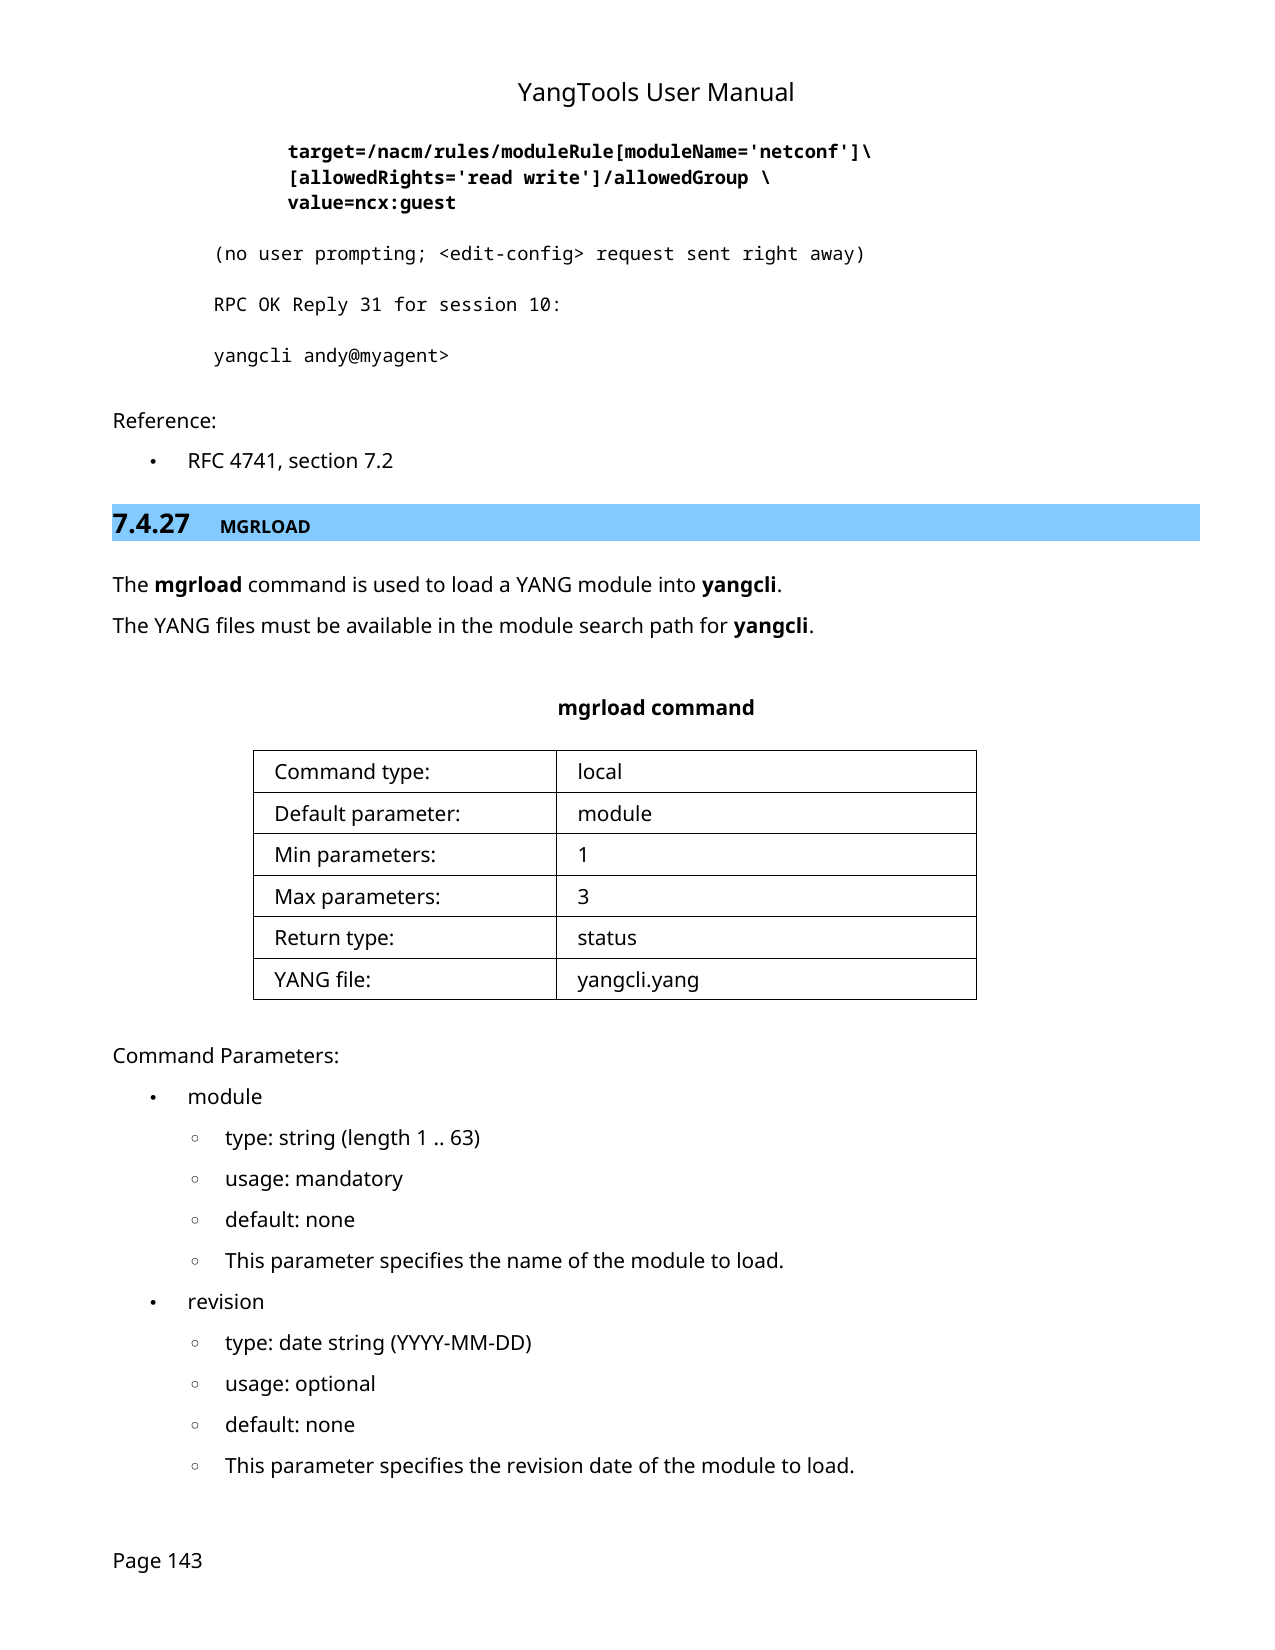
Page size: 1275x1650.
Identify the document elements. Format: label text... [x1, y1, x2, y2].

table_cell Min parameters: [254, 834, 556, 875]
list revision [150, 1287, 1200, 1315]
table_cell Max parameters: [254, 876, 556, 916]
text target=/nacm/rules/moduleRule[moduleName='netconf']\ [allowedRights='read write']/allowedGroup \ value=ncx:guest (no user prompting; <edit-config> request sent right away) RPC OK Reply 31 for session 10: yangcli andy@myagent> [139, 138, 1200, 394]
list RFC 4741, section 7.2 [150, 447, 1200, 475]
table_cell 1 [557, 834, 976, 875]
table_cell 3 [557, 876, 976, 916]
subtitle mgrload [112, 504, 1200, 541]
list default: none [187, 1205, 1200, 1233]
text Reference: [112, 406, 1200, 434]
list type: string (length 1 .. 63) [187, 1123, 1200, 1152]
text The YANG files must be available in the module search path for yangcli. [112, 611, 1200, 640]
list default: none [187, 1410, 1200, 1438]
table_header local [557, 751, 976, 792]
table_cell Default parameter: [254, 793, 556, 833]
list This parameter specifies the revision date of the module to load. [187, 1451, 1200, 1479]
list usage: optional [187, 1369, 1200, 1397]
list This parameter specifies the name of the module to load. [187, 1246, 1200, 1274]
table_cell YANG file: [254, 959, 556, 999]
table_header Command type: [254, 751, 556, 792]
list type: date string (YYYY-MM-DD) [187, 1328, 1200, 1356]
table_cell status [557, 917, 976, 958]
text The mgrload command is used to load a YANG module into yangcli. [112, 570, 1200, 599]
text Command Parameters: [112, 1041, 1200, 1070]
list usage: mandatory [187, 1164, 1200, 1193]
table_cell yangcli.yang [557, 959, 976, 999]
list module [150, 1082, 1200, 1111]
subtitle mgrload command [127, 693, 1185, 722]
table_cell Return type: [254, 917, 556, 958]
table_cell module [557, 793, 976, 833]
